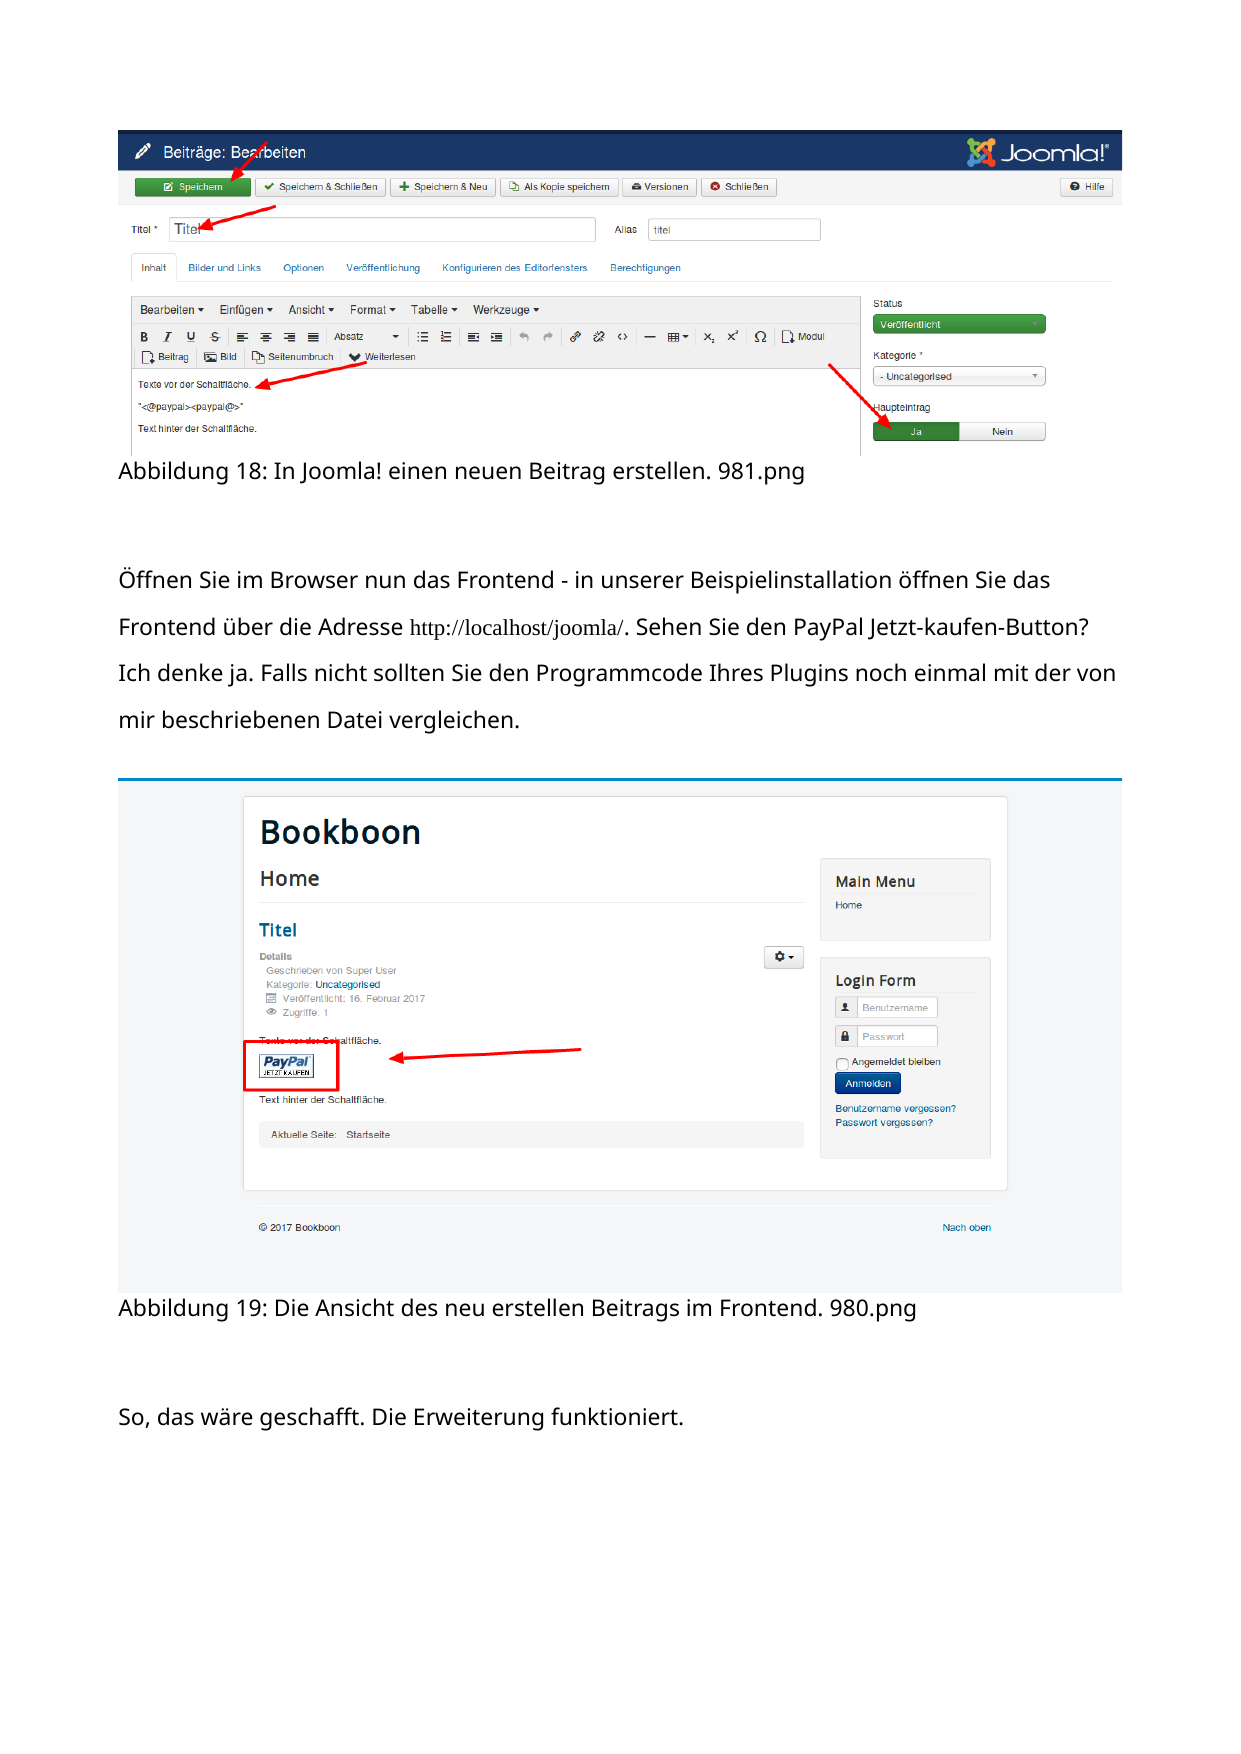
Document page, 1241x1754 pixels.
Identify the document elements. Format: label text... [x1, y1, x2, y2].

picture [118, 782, 1123, 1293]
picture [118, 130, 1123, 456]
text Öffnen Sie im Browser nun das Frontend - in unserer Beispielinstallation öffnen Sie das Frontend über die Adresse http://localhost/joomla/. Sehen Sie den PayPal Jetzt-kaufen-Button? Ich denke ja. Falls nicht sollten Sie den Programmcode Ihres Plugins noch einmal mit der von mir beschriebenen Datei vergleichen. [118, 564, 1122, 736]
text Abbildung 19: Die Ansicht des neu erstellen Beitrags im Frontend. 980.png [118, 1293, 1122, 1323]
text Abbildung 18: In Joomla! einen neuen Beitrag erstellen. 981.png [118, 456, 1122, 487]
text So, das wäre geschafft. Die Erweiterung funktioniert. [118, 1401, 1122, 1432]
